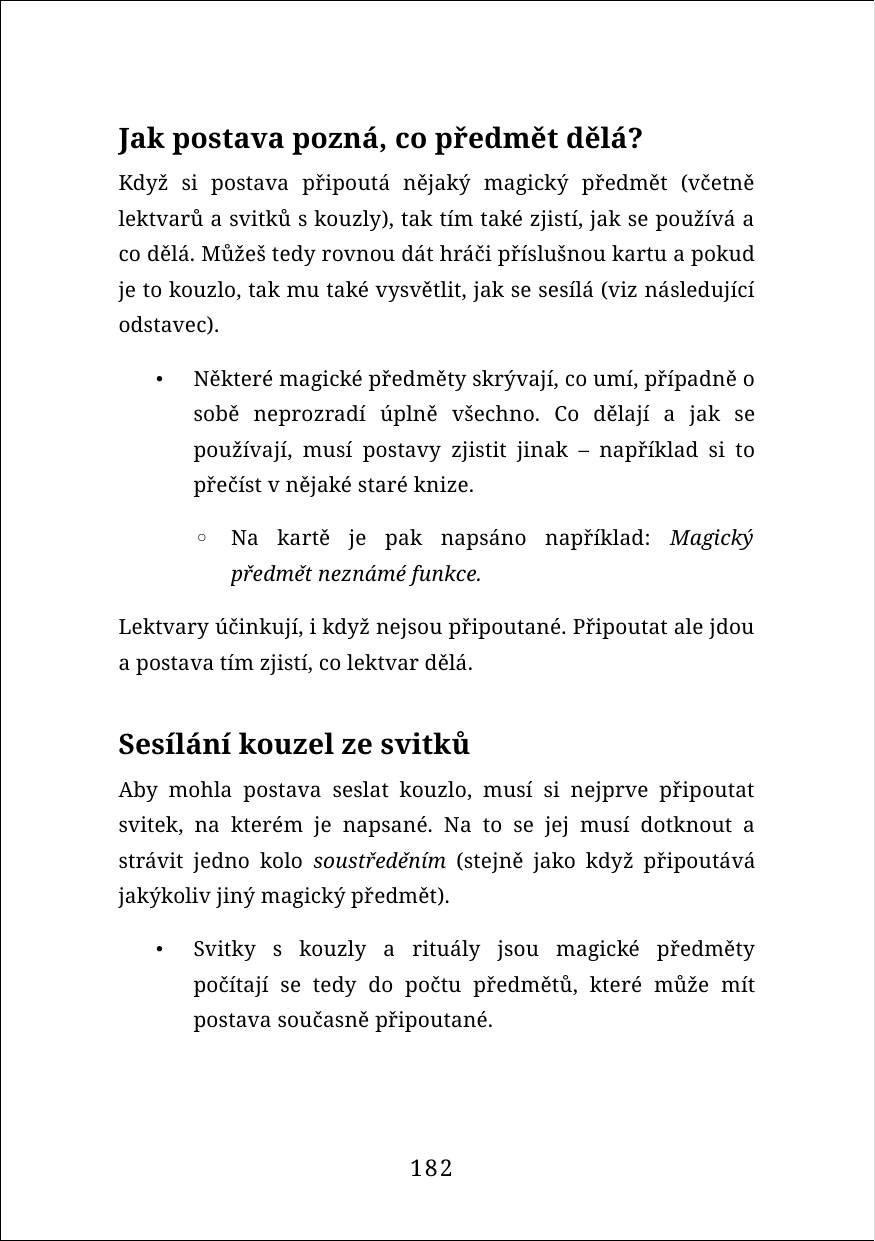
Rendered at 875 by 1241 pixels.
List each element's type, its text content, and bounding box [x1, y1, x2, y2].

text Lektvary účinkují, i když nejsou připoutané. Připoutat ale jdou a postava tím zjistí, co lektvar dělá. [118, 612, 756, 676]
list Svitky s kouzly a rituály jsou magické předměty počítají se tedy do počtu předmětů, které může mít postava současně připoutané. [156, 934, 756, 1034]
subtitle Jak postava pozná, co předmět dělá? [118, 118, 756, 157]
subtitle Sesílání kouzel ze svitků [118, 724, 756, 763]
text Když si postava připoutá nějaký magický předmět (včetně lektvarů a svitků s kouzly), tak tím také zjistí, jak se používá a co dělá. Můžeš tedy rovnou dát hráči příslušnou kartu a pokud je to kouzlo, tak mu také vysvětlit, jak se sesílá (viz následující odstavec). [118, 168, 756, 339]
text Aby mohla postava seslat kouzlo, musí si nejprve připoutat svitek, na kterém je napsané. Na to se jej musí dotknout a strávit jedno kolo soustředěním (stejně jako když připoutává jakýkoliv jiný magický předmět). [118, 775, 756, 910]
list Některé magické předměty skrývají, co umí, případně o sobě neprozradí úplně všechno. Co dělají a jak se používají, musí postavy zjistit jinak – například si to přečíst v nějaké staré knize. [156, 364, 756, 499]
list Na kartě je pak napsáno například: Magický předmět neznámé funkce. [193, 523, 756, 587]
